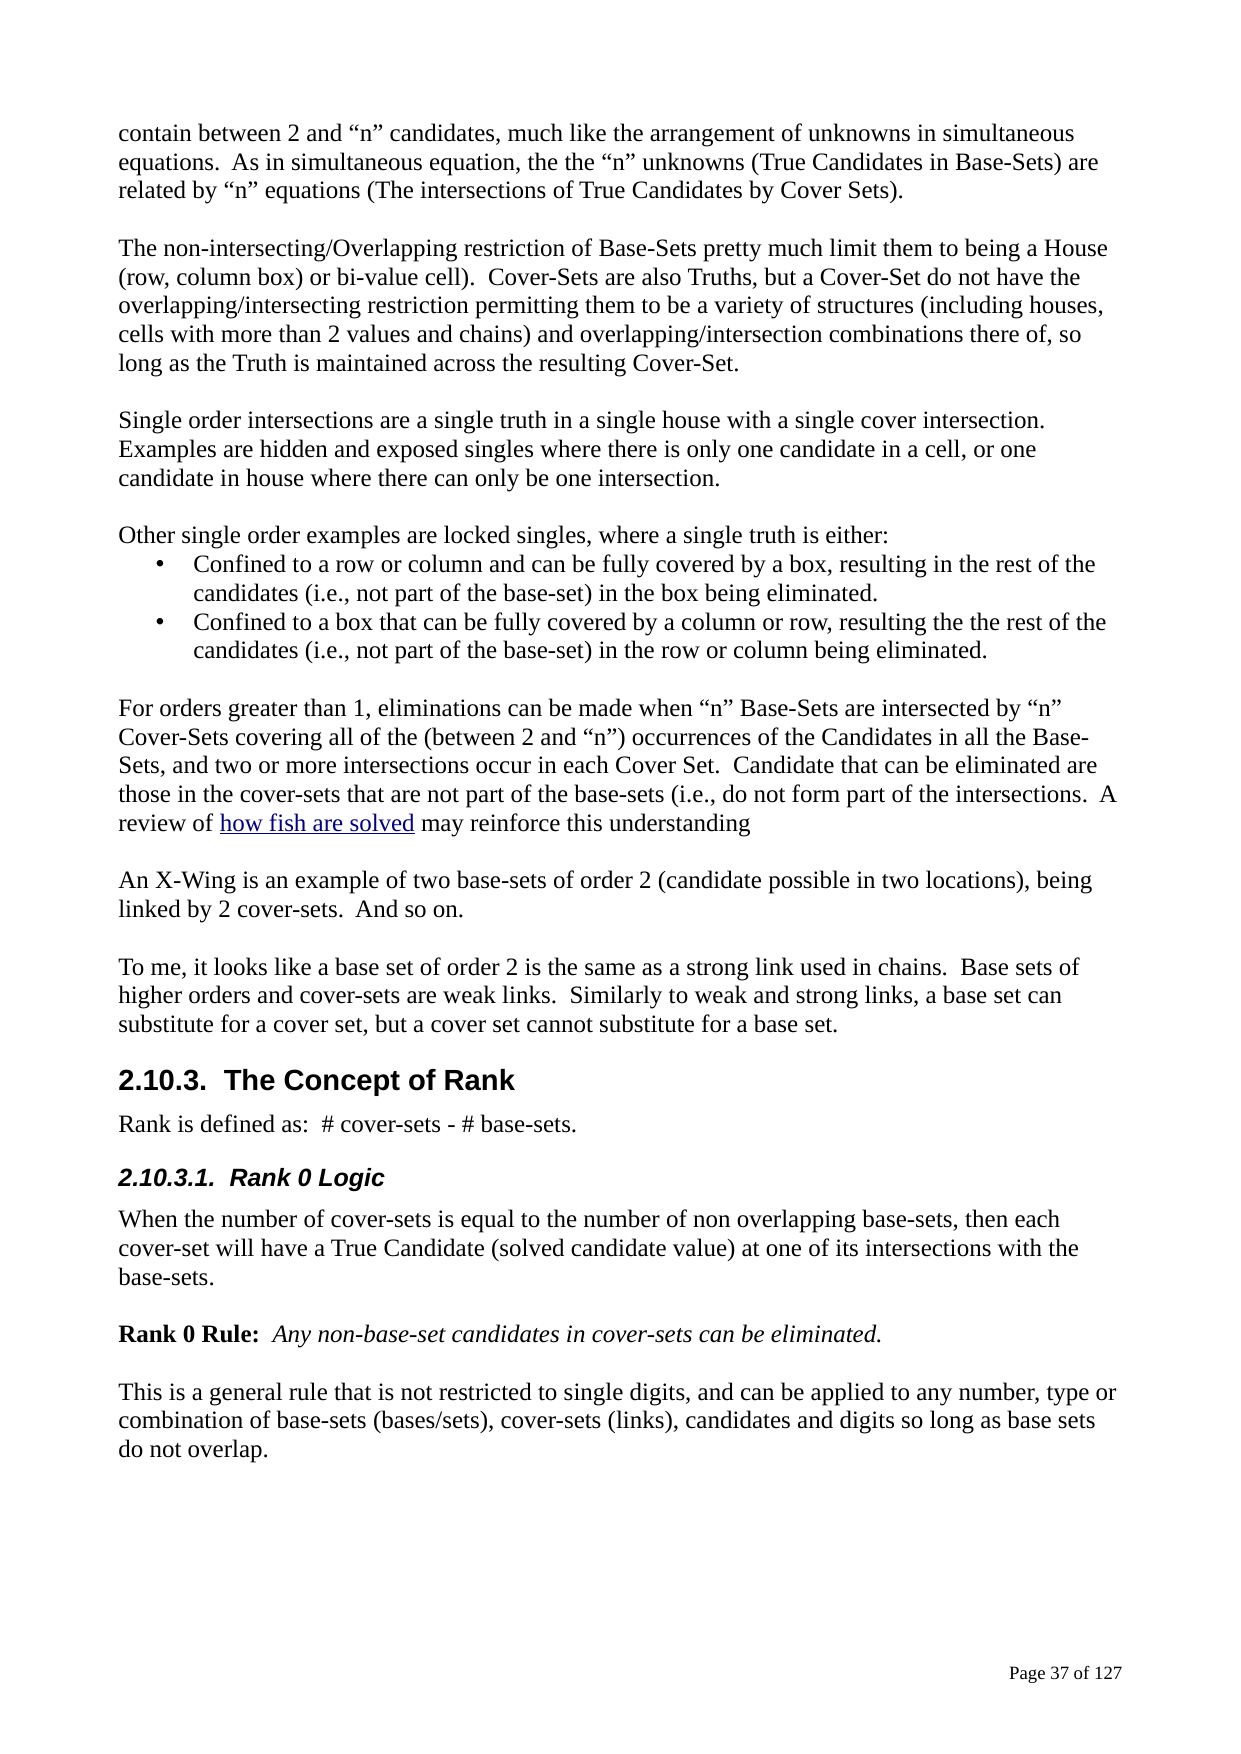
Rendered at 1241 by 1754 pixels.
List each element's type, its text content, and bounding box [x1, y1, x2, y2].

text Rank is defined as: # cover-sets - # base-sets. [118, 1109, 1122, 1138]
subtitle Rank 0 Logic [118, 1163, 1122, 1192]
text An X-Wing is an example of two base-sets of order 2 (candidate possible in two locations), being linked by 2 cover-sets. And so on. [118, 866, 1122, 923]
text To me, it looks like a base set of order 2 is the same as a strong link used in chains. Base sets of higher orders and cover-sets are weak links. Similarly to weak and strong links, a base set can substitute for a cover set, but a cover set cannot substitute for a base set. [118, 952, 1122, 1038]
text Single order intersections are a single truth in a single house with a single cover intersection. Examples are hidden and exposed singles where there is only one candidate in a cell, or one candidate in house where there can only be one intersection. [118, 406, 1122, 492]
subtitle The Concept of Rank [118, 1063, 1122, 1097]
text contain between 2 and “n” candidates, much like the arrangement of unknowns in simultaneous equations. As in simultaneous equation, the the “n” unknowns (True Candidates in Base-Sets) are related by “n” equations (The intersections of True Candidates by Cover Sets). [118, 118, 1122, 204]
text The non-intersecting/Overlapping restriction of Base-Sets pretty much limit them to being a House (row, column box) or bi-value cell). Cover-Sets are also Truths, but a Cover-Set do not have the overlapping/intersecting restriction permitting them to be a variety of structures (including houses, cells with more than 2 values and chains) and overlapping/intersection combinations there of, so long as the Truth is maintained across the resulting Cover-Set. [118, 233, 1122, 377]
text For orders greater than 1, eliminations can be made when “n” Base-Sets are intersected by “n” Cover-Sets covering all of the (between 2 and “n”) occurrences of the Candidates in all the Base-Sets, and two or more intersections occur in each Cover Set. Candidate that can be eliminated are those in the cover-sets that are not part of the base-sets (i.e., do not form part of the intersections. A review of how fish are solved may reinforce this understanding [118, 693, 1122, 837]
list Confined to a row or column and can be fully covered by a box, resulting in the rest of the candidates (i.e., not part of the base-set) in the box being eliminated. [156, 549, 1122, 607]
text Other single order examples are locked singles, where a single truth is either: [118, 521, 1122, 549]
list Confined to a box that can be fully covered by a column or row, resulting the the rest of the candidates (i.e., not part of the base-set) in the row or column being eliminated. [156, 607, 1122, 664]
text When the number of cover-sets is equal to the number of non overlapping base-sets, then each cover-set will have a True Candidate (solved candidate value) at one of its intersections with the base-sets. [118, 1204, 1122, 1290]
text This is a general rule that is not restricted to single digits, and can be applied to any number, type or combination of base-sets (bases/sets), cover-sets (links), candidates and digits so long as base sets do not overlap. [118, 1377, 1122, 1463]
text Rank 0 Rule: Any non-base-set candidates in cover-sets can be eliminated. [118, 1319, 1122, 1348]
